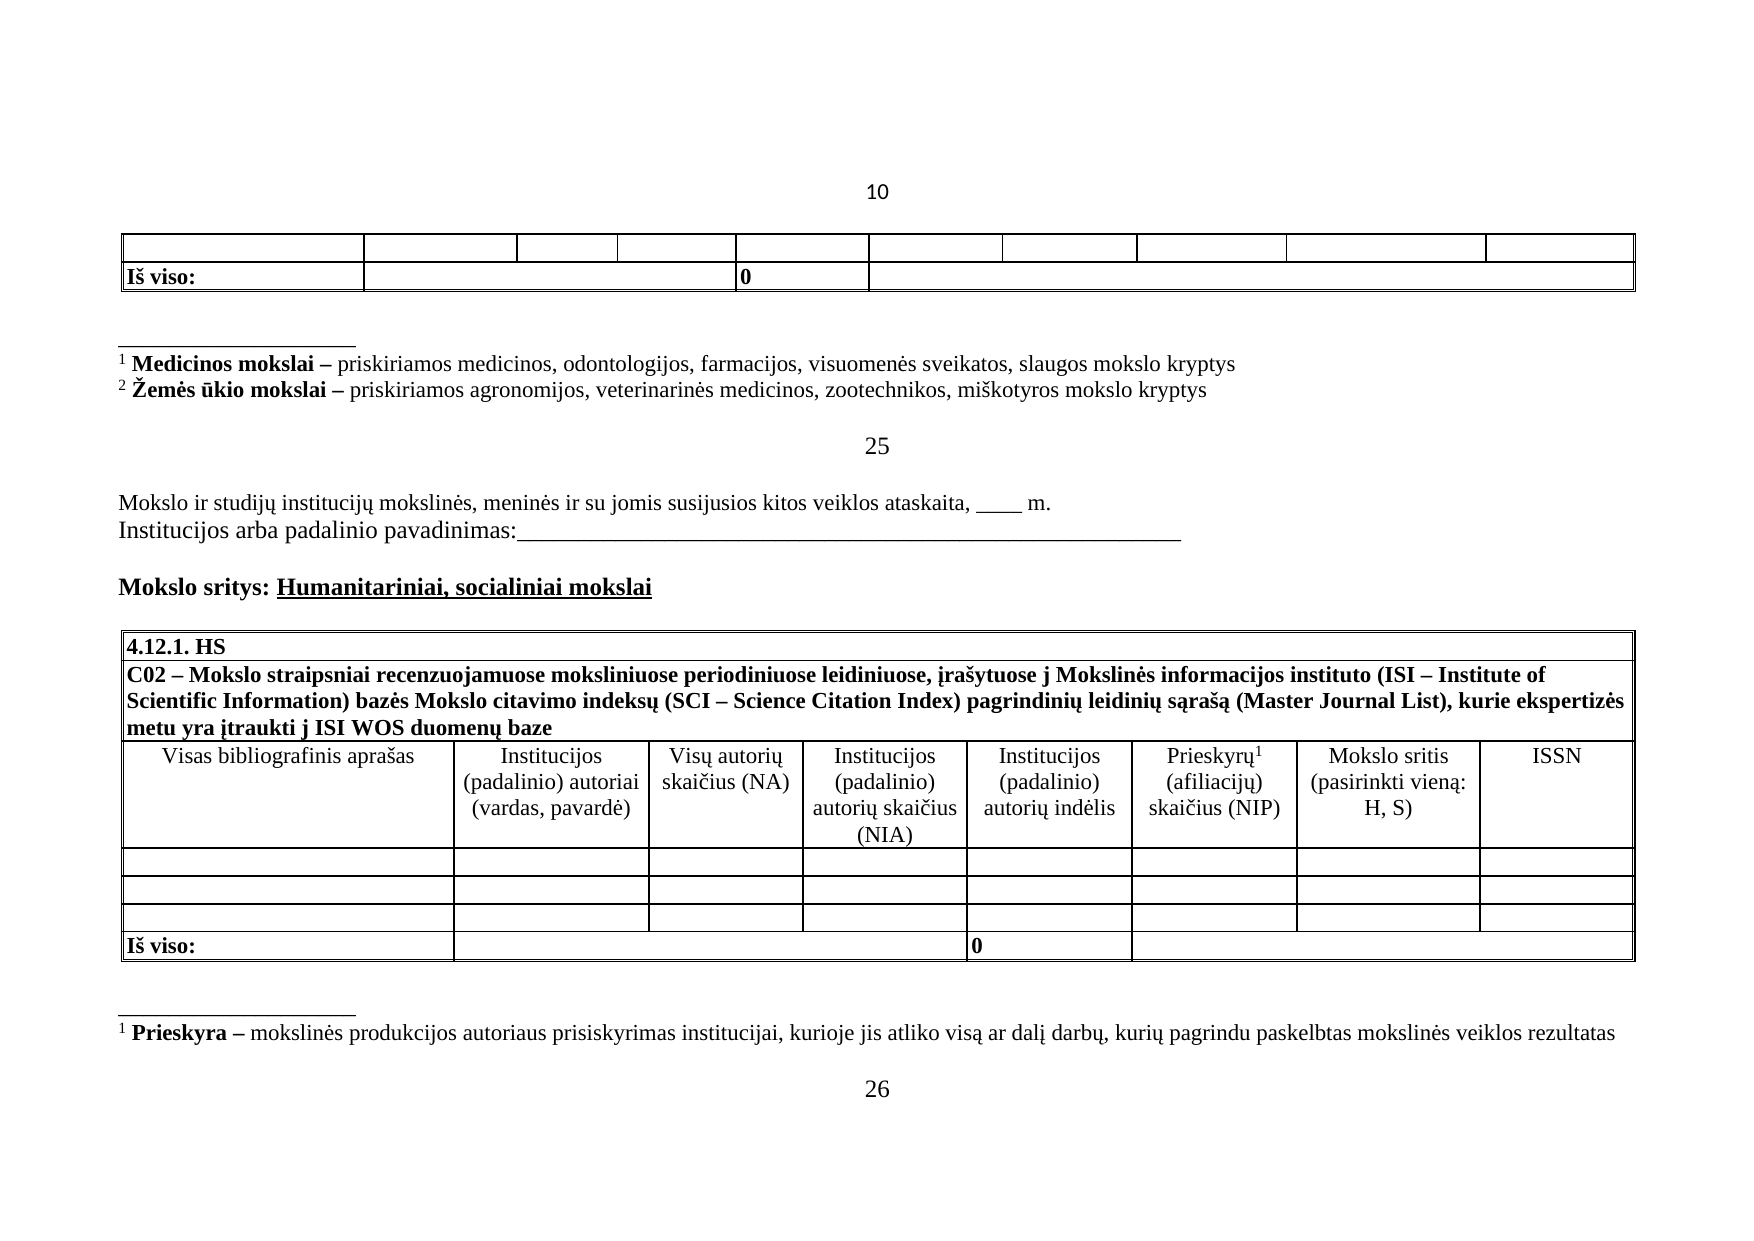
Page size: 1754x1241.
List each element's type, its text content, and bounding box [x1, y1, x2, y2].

text 1 Prieskyra – mokslinės produkcijos autoriaus prisiskyrimas institucijai, kurioje jis atliko visą ar dalį darbų, kurių pagrindu paskelbtas mokslinės veiklos rezultatas [118, 1019, 1636, 1046]
table_cell [1133, 849, 1296, 875]
table_cell [455, 849, 648, 875]
table_cell [650, 849, 802, 875]
table_cell [365, 235, 516, 261]
text 26 [118, 1074, 1636, 1103]
text 1 Medicinos mokslai – priskiriamos medicinos, odontologijos, farmacijos, visuomenės sveikatos, slaugos mokslo kryptys [118, 350, 1636, 376]
table_cell [650, 877, 802, 903]
table_cell Iš viso: [124, 263, 363, 289]
table_cell Institucijos (padalinio) autorių skaičius (NIA) [804, 742, 966, 847]
text Institucijos arba padalinio pavadinimas: [118, 515, 1636, 544]
table_cell [124, 877, 453, 903]
table_cell Iš viso: [124, 932, 453, 959]
table_cell ISSN [1481, 742, 1632, 847]
text ___________________ [118, 321, 1636, 350]
table_cell [737, 235, 868, 261]
table_cell Visų autorių skaičius (NA) [650, 742, 802, 847]
text ___________________ [118, 991, 1636, 1019]
table_cell 0 [968, 932, 1131, 959]
table_cell [618, 235, 735, 261]
table_cell [1298, 849, 1479, 875]
table_cell [1481, 877, 1632, 903]
table_cell [804, 877, 966, 903]
table_cell [968, 905, 1131, 931]
table_cell [1298, 877, 1479, 903]
text 25 [118, 431, 1636, 460]
table_header 4.12.1. HS [124, 633, 1632, 659]
table_cell [1133, 932, 1632, 959]
table_cell 0 [737, 263, 868, 289]
table_cell [124, 235, 363, 261]
table_cell [124, 905, 453, 931]
table_cell [1481, 905, 1632, 931]
table_cell Prieskyrų1 (afiliacijų) skaičius (NIP) [1133, 742, 1296, 847]
table_cell [1138, 235, 1286, 261]
table_cell [124, 849, 453, 875]
table_cell Institucijos (padalinio) autorių indėlis [968, 742, 1131, 847]
table_cell [518, 235, 617, 261]
table_cell [1003, 235, 1136, 261]
table_cell [1133, 877, 1296, 903]
table_cell Visas bibliografinis aprašas [124, 742, 453, 847]
table_cell [870, 235, 1002, 261]
table_cell [804, 849, 966, 875]
table_cell [455, 877, 648, 903]
table_cell [1287, 235, 1485, 261]
text Mokslo sritys: Humanitariniai, socialiniai mokslai [118, 572, 1636, 601]
table_cell [455, 905, 648, 931]
table_cell [968, 849, 1131, 875]
table_cell [1298, 905, 1479, 931]
text 2 Žemės ūkio mokslai – priskiriamos agronomijos, veterinarinės medicinos, zootechnikos, miškotyros mokslo kryptys [118, 376, 1636, 402]
table_cell [650, 905, 802, 931]
table_cell [968, 877, 1131, 903]
table_cell Institucijos (padalinio) autoriai (vardas, pavardė) [455, 742, 648, 847]
table_cell [1133, 905, 1296, 931]
table_cell C02 – Mokslo straipsniai recenzuojamuose moksliniuose periodiniuose leidiniuose, įrašytuose j Mokslinės informacijos instituto (ISI – Institute of Scientific Information) bazės Mokslo citavimo indeksų (SCI – Science Citation Index) pagrindinių leidinių sąrašą (Master Journal List), kurie ekspertizės metu yra įtraukti j ISI WOS duomenų baze [124, 661, 1632, 740]
table_cell [870, 263, 1633, 289]
table_cell Mokslo sritis (pasirinkti vieną: H, S) [1298, 742, 1479, 847]
text Mokslo ir studijų institucijų mokslinės, meninės ir su jomis susijusios kitos veiklos ataskaita, ____ m. [118, 489, 1636, 515]
table_cell [365, 263, 735, 289]
table_cell [1481, 849, 1632, 875]
table_cell [804, 905, 966, 931]
table_cell [1487, 235, 1633, 261]
table_cell [455, 932, 966, 959]
